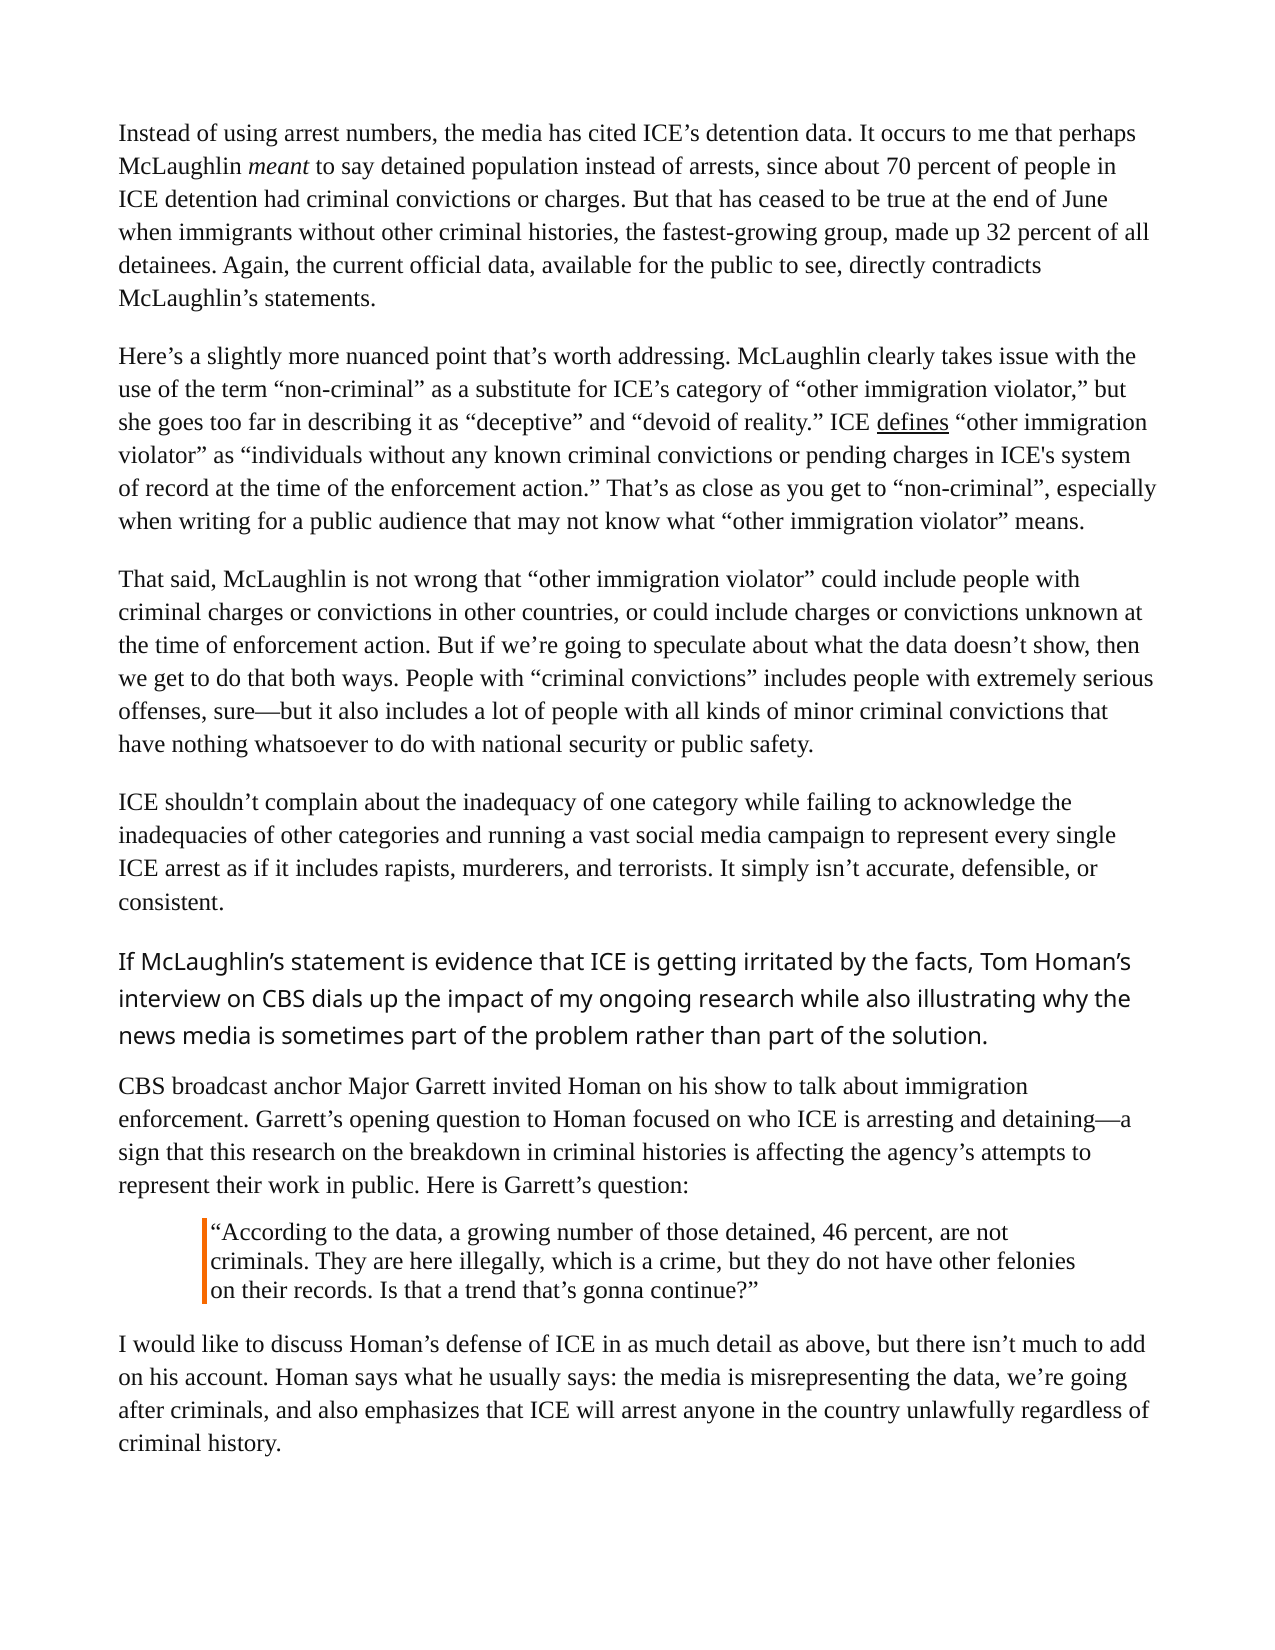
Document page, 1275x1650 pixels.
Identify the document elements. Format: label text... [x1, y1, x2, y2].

text Here’s a slightly more nuanced point that’s worth addressing. McLaughlin clearly takes issue with the use of the term “non-criminal” as a substitute for ICE’s category of “other immigration violator,” but she goes too far in describing it as “deceptive” and “devoid of reality.” ICE defines “other immigration violator” as “individuals without any known criminal convictions or pending charges in ICE's system of record at the time of the enforcement action.” That’s as close as you get to “non-criminal”, especially when writing for a public audience that may not know what “other immigration violator” means. [118, 341, 1157, 535]
text Instead of using arrest numbers, the media has cited ICE’s detention data. It occurs to me that perhaps McLaughlin meant to say detained population instead of arrests, since about 70 percent of people in ICE detention had criminal convictions or charges. But that has ceased to be true at the end of June when immigrants without other criminal histories, the fastest-growing group, made up 32 percent of all detainees. Again, the current official data, available for the public to see, directly contradicts McLaughlin’s statements. [118, 118, 1157, 312]
text “According to the data, a growing number of those detained, 46 percent, are not criminals. They are here illegally, which is a crime, but they do not have other felonies on their records. Is that a trend that’s gonna continue?” [202, 1217, 1098, 1304]
text CBS broadcast anchor Major Garrett invited Homan on his show to talk about immigration enforcement. Garrett’s opening question to Homan focused on who ICE is arresting and detaining—a sign that this research on the breakdown in criminal histories is affecting the agency’s attempts to represent their work in public. Here is Garrett’s question: [118, 1071, 1157, 1198]
text I would like to discuss Homan’s defense of ICE in as much detail as above, but there isn’t much to add on his account. Homan says what he usually says: the media is misrepresenting the data, we’re going after criminals, and also emphasizes that ICE will arrest anyone in the country unlawfully regardless of criminal history. [118, 1329, 1157, 1456]
text ICE shouldn’t complain about the inadequacy of one category while failing to acknowledge the inadequacies of other categories and running a vast social media campaign to represent every single ICE arrest as if it includes rapists, murderers, and terrorists. It simply isn’t accurate, defensible, or consistent. [118, 787, 1157, 915]
text That said, McLaughlin is not wrong that “other immigration violator” could include people with criminal charges or convictions in other countries, or could include charges or convictions unknown at the time of enforcement action. But if we’re going to speculate about what the data doesn’t show, then we get to do that both ways. People with “criminal convictions” includes people with extremely serious offenses, sure—but it also includes a lot of people with all kinds of minor criminal convictions that have nothing whatsoever to do with national security or public safety. [118, 564, 1157, 758]
text If McLaughlin’s statement is evidence that ICE is getting irritated by the facts, Tom Homan’s interview on CBS dials up the impact of my ongoing research while also illustrating why the news media is sometimes part of the problem rather than part of the solution. [118, 944, 1157, 1051]
